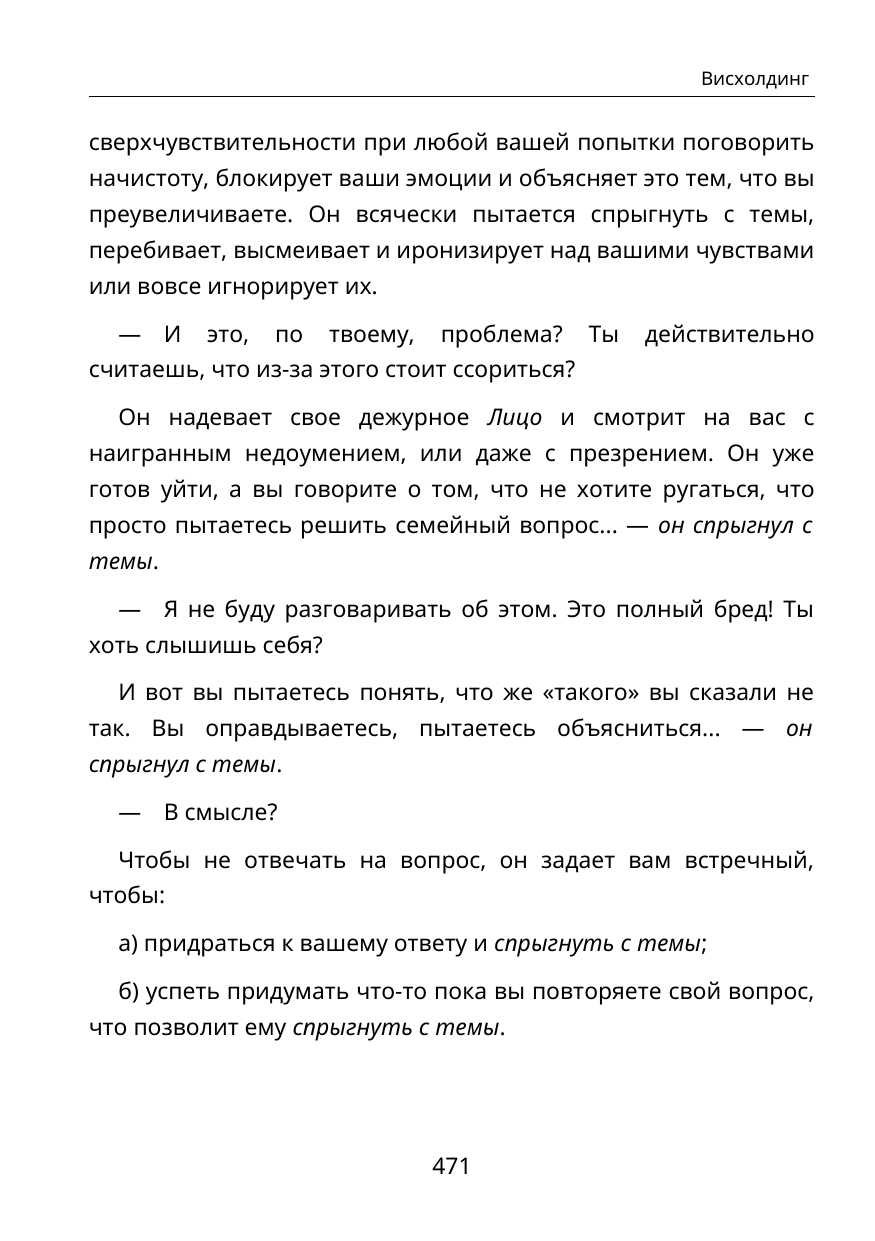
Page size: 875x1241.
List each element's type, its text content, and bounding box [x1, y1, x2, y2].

text б) успеть придумать что-то пока вы повторяете свой вопрос, что позволит ему спрыгнуть с темы. [88, 975, 815, 1042]
list Я не буду разговаривать об этом. Это полный бред! Ты хоть слышишь себя? [88, 593, 815, 660]
text сверхчувствительности при любой вашей попытки поговорить начистоту, блокирует ваши эмоции и объясняет это тем, что вы преувеличиваете. Он всячески пытается спрыгнуть с темы, перебивает, высмеивает и иронизирует над вашими чувствами или вовсе игнорирует их. [88, 126, 815, 301]
text а) придраться к вашему ответу и спрыгнуть с темы; [88, 927, 815, 958]
text Чтобы не отвечать на вопрос, он задает вам встречный, чтобы: [88, 843, 815, 911]
list В смысле? [88, 796, 815, 827]
list И это, по твоему, проблема? Ты действительно считаешь, что из-за этого стоит ссориться? [88, 317, 815, 385]
text Он надевает свое дежурное Лицо и смотрит на вас с наигранным недоумением, или даже с презрением. Он уже готов уйти, а вы говорите о том, что не хотите ругаться, что просто пытаетесь решить семейный вопрос... — он спрыгнул с темы. [88, 401, 815, 576]
text И вот вы пытаетесь понять, что же «такого» вы сказали не так. Вы оправдываетесь, пытаетесь объясниться... — он спрыгнул с темы. [88, 676, 815, 779]
